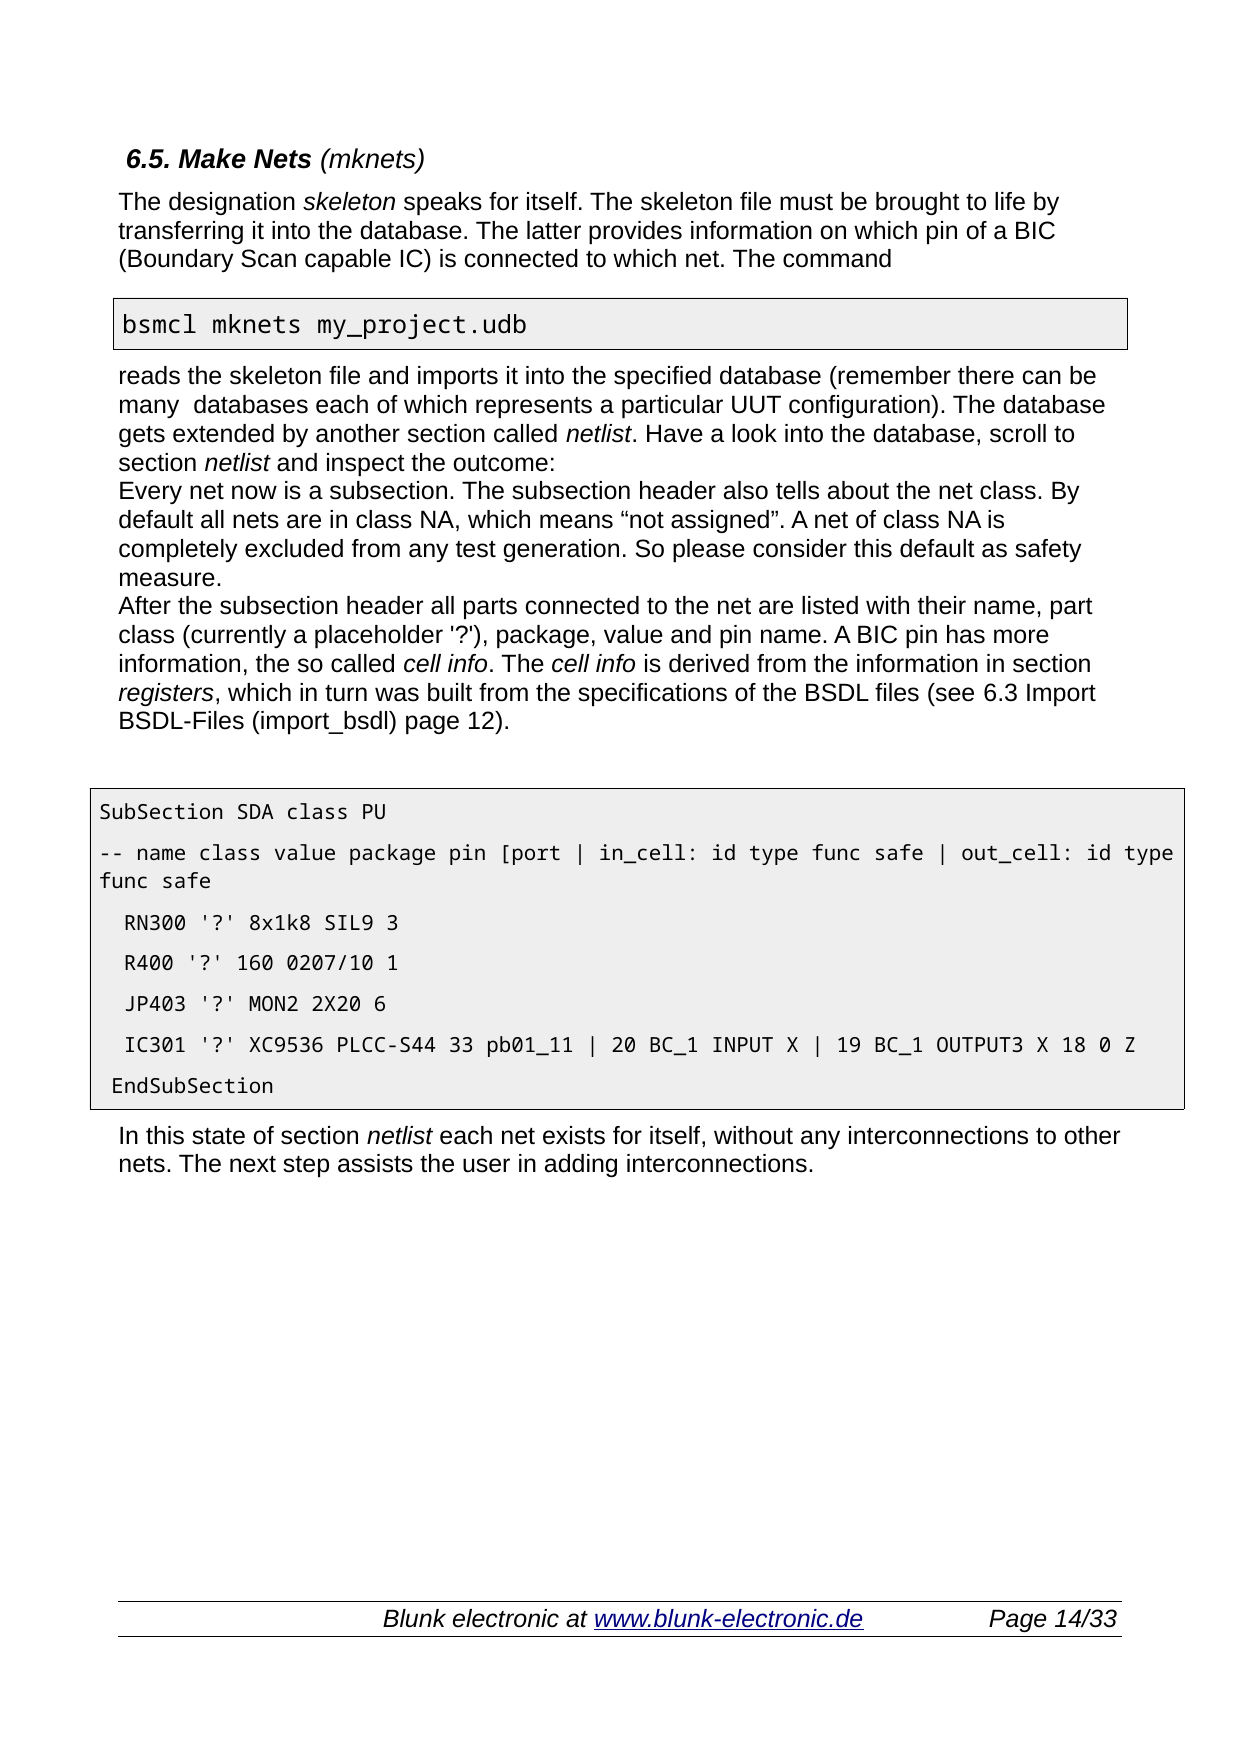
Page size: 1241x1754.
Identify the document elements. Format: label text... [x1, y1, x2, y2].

text EndSubSection [98, 1071, 1175, 1100]
text In this state of section netlist each net exists for itself, without any interconnections to other nets. The next step assists the user in adding interconnections. [118, 1110, 1122, 1178]
subtitle Make Nets (mknets) [118, 143, 1122, 174]
text [118, 286, 1122, 297]
text RN300 '?' 8x1k8 SIL9 3 [98, 908, 1175, 936]
text After the subsection header all parts connected to the net are listed with their name, part class (currently a placeholder '?'), package, value and pin name. A BIC pin has more information, the so called cell info. The cell info is derived from the information in section registers, which in turn was built from the specifications of the BSDL files (see 6.3 Import BSDL-Files (import_bsdl) page 12). [118, 591, 1122, 735]
text -- name class value package pin [port | in_cell: id type func safe | out_cell: id type func safe [98, 838, 1175, 895]
text Every net now is a subsection. The subsection header also tells about the net class. By default all nets are in class NA, which means “not assigned”. A net of class NA is completely excluded from any test generation. So please consider this default as safety measure. [118, 476, 1122, 591]
text IC301 '?' XC9536 PLCC-S44 33 pb01_11 | 20 BC_1 INPUT X | 19 BC_1 OUTPUT3 X 18 0 Z [98, 1030, 1175, 1059]
text bsmcl mknets my_project.udb [122, 306, 1118, 341]
text JP403 '?' MON2 2X20 6 [98, 989, 1175, 1018]
text reads the skeleton file and imports it into the specified database (remember there can be many databases each of which represents a particular UUT configuration). The database gets extended by another section called netlist. Have a look into the database, scroll to section netlist and inspect the outcome: [118, 350, 1122, 476]
text R400 '?' 160 0207/10 1 [98, 948, 1175, 977]
text The designation skeleton speaks for itself. The skeleton file must be brought to life by transferring it into the database. The latter provides information on which pin of a BIC (Boundary Scan capable IC) is connected to which net. The command [118, 187, 1122, 273]
text [118, 776, 1122, 788]
text SubSection SDA class PU [98, 797, 1175, 826]
